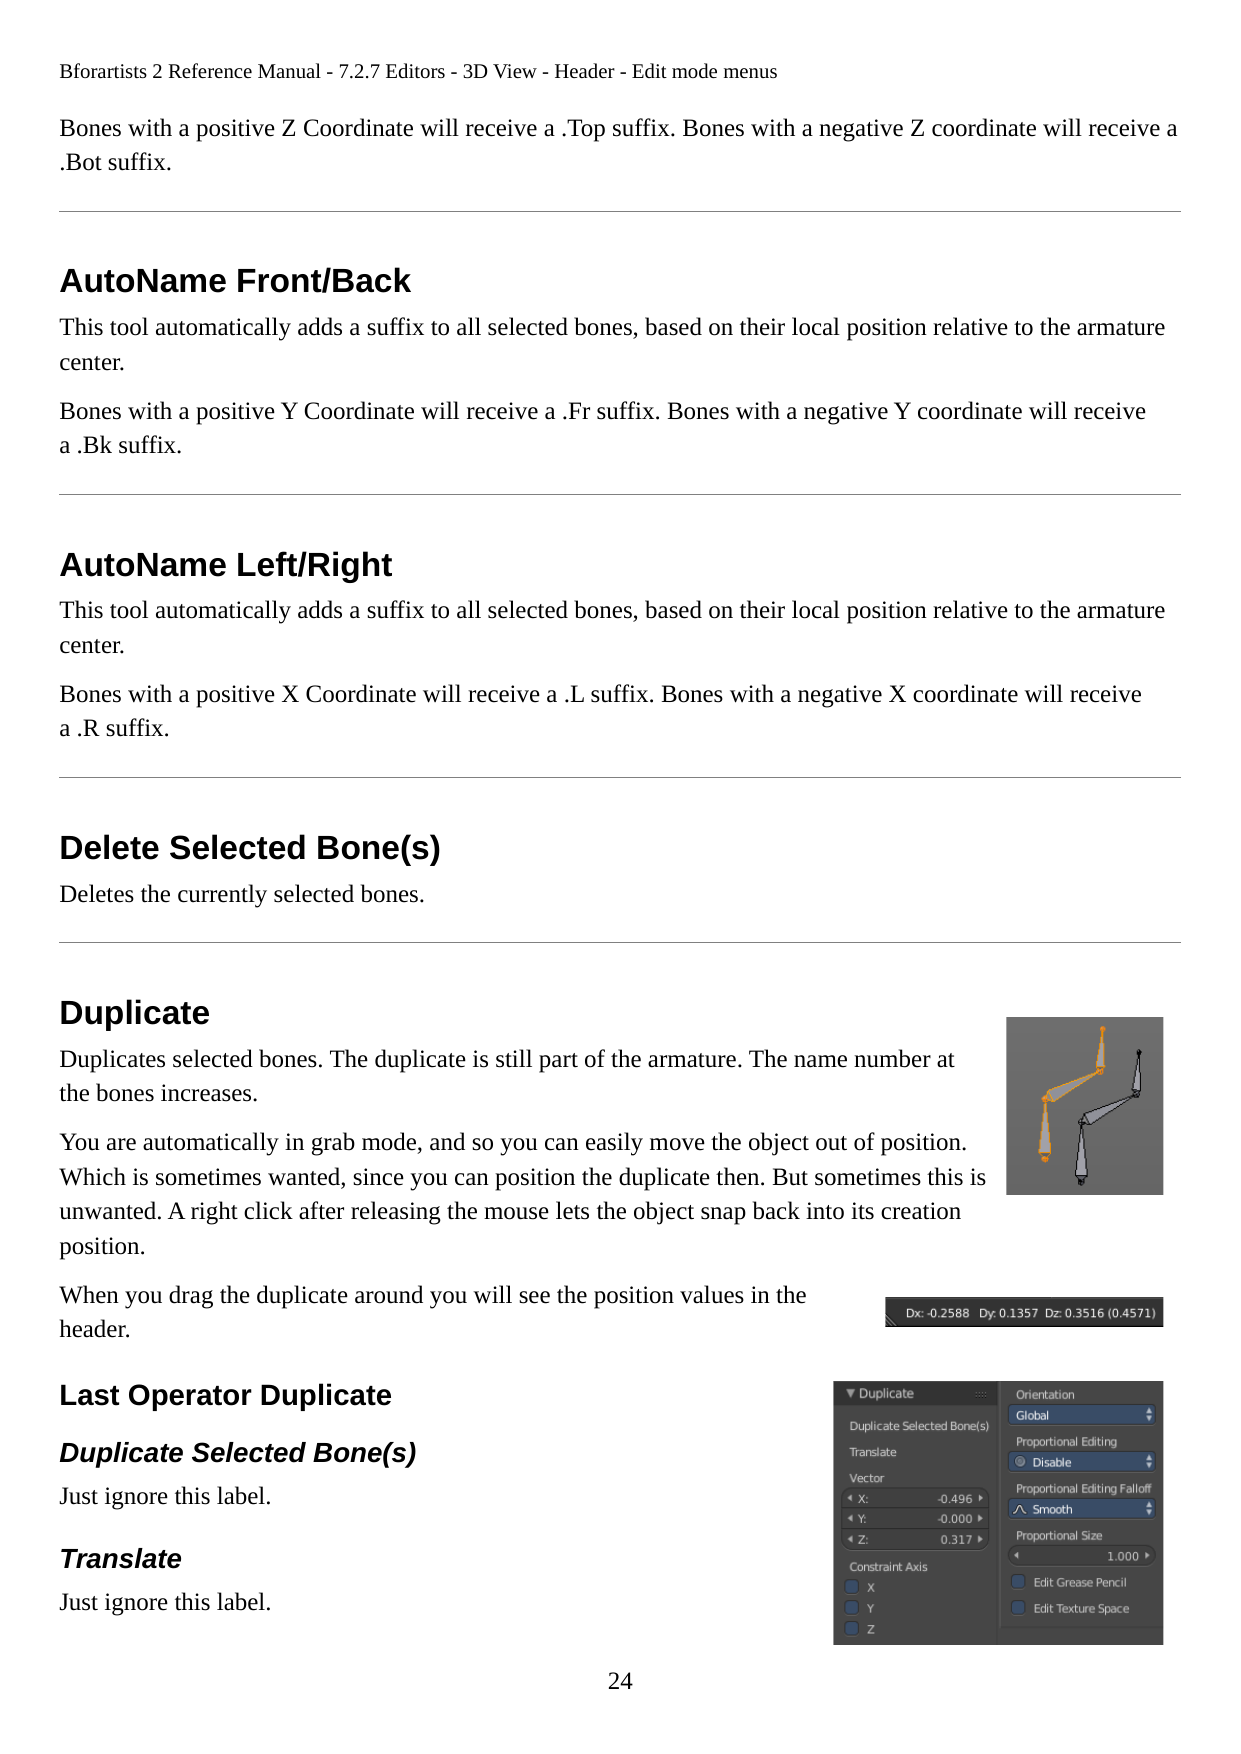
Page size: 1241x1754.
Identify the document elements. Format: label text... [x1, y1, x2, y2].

text Deletes the currently selected bones. [59, 879, 1181, 907]
picture [1006, 1017, 1164, 1195]
text Bones with a positive Z Coordinate will receive a .Top suffix. Bones with a negative Z coordinate will receive a .Bot suffix. [59, 113, 1181, 176]
subtitle AutoName Front/Back [59, 261, 1181, 300]
subtitle Duplicate [59, 993, 1181, 1031]
subtitle Translate [59, 1543, 833, 1575]
subtitle Delete Selected Bone(s) [59, 828, 1181, 866]
text You are automatically in grab mode, and so you can easily move the object out of position. Which is sometimes wanted, since you can position the duplicate then. But sometimes this is unwanted. A right click after releasing the mouse lets the object snap back into its creation position. [59, 1127, 1181, 1260]
subtitle Last Operator Duplicate [59, 1378, 1181, 1412]
text Bones with a positive X Coordinate will receive a .L suffix. Bones with a negative X coordinate will receive a .R suffix. [59, 679, 1181, 742]
picture [833, 1381, 1164, 1645]
text Bones with a positive Y Coordinate will receive a .Fr suffix. Bones with a negative Y coordinate will receive a .Bk suffix. [59, 396, 1181, 459]
text [1164, 1587, 1181, 1616]
subtitle AutoName Left/Right [59, 544, 1181, 583]
subtitle [1164, 1437, 1181, 1469]
text Just ignore this label. [59, 1481, 833, 1510]
text [1164, 1481, 1181, 1510]
subtitle Duplicate Selected Bone(s) [59, 1437, 833, 1469]
text When you drag the duplicate around you will see the position values in the header. [59, 1280, 1181, 1343]
picture [885, 1297, 1164, 1327]
text This tool automatically adds a suffix to all selected bones, based on their local position relative to the armature center. [59, 596, 1181, 659]
text This tool automatically adds a suffix to all selected bones, based on their local position relative to the armature center. [59, 312, 1181, 376]
text Duplicates selected bones. The duplicate is still part of the armature. The name number at the bones increases. [59, 1044, 1006, 1107]
text Just ignore this label. [59, 1587, 833, 1616]
subtitle [1164, 1543, 1181, 1575]
